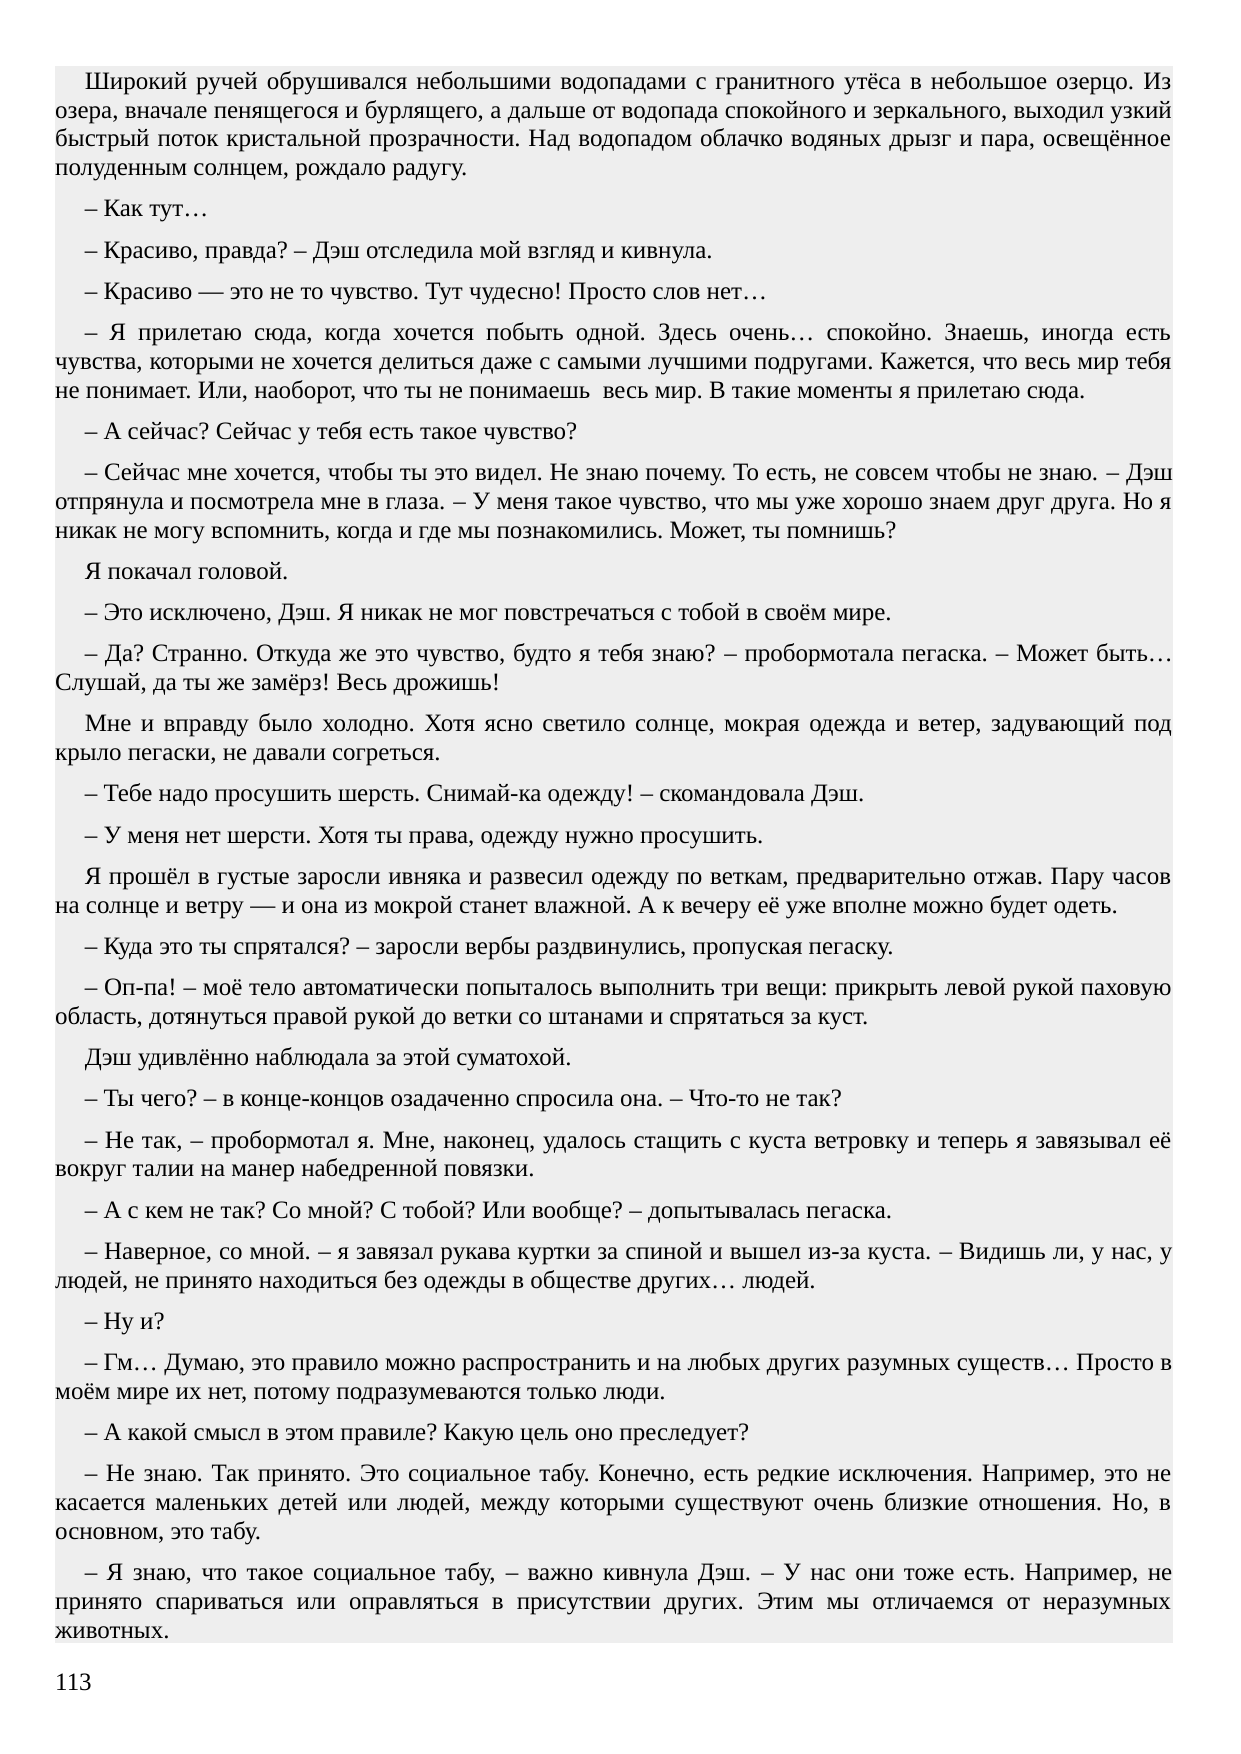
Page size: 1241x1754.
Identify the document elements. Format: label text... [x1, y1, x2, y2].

text Дэш удивлённо наблюдала за этой суматохой. [55, 1042, 1173, 1071]
text – Это исключено, Дэш. Я никак не мог повстречаться с тобой в своём мире. [55, 597, 1173, 626]
text – А сейчас? Сейчас у тебя есть такое чувство? [55, 416, 1173, 445]
text – Гм… Думаю, это правило можно распространить и на любых других разумных существ… Просто в моём мире их нет, потому подразумеваются только люди. [55, 1347, 1173, 1405]
text – Тебе надо просушить шерсть. Снимай-ка одежду! – скомандовала Дэш. [55, 778, 1173, 807]
text Мне и вправду было холодно. Хотя ясно светило солнце, мокрая одежда и ветер, задувающий под крыло пегаски, не давали согреться. [55, 708, 1173, 766]
text – Я прилетаю сюда, когда хочется побыть одной. Здесь очень… спокойно. Знаешь, иногда есть чувства, которыми не хочется делиться даже с самыми лучшими подругами. Кажется, что весь мир тебя не понимает. Или, наоборот, что ты не понимаешь весь мир. В такие моменты я прилетаю сюда. [55, 317, 1173, 403]
text Я покачал головой. [55, 556, 1173, 585]
text – Как тут… [55, 193, 1173, 222]
text – А какой смысл в этом правиле? Какую цель оно преследует? [55, 1417, 1173, 1446]
text – Оп-па! – моё тело автоматически попыталось выполнить три вещи: прикрыть левой рукой паховую область, дотянуться правой рукой до ветки со штанами и спрятаться за куст. [55, 972, 1173, 1030]
text – Сейчас мне хочется, чтобы ты это видел. Не знаю почему. То есть, не совсем чтобы не знаю. – Дэш отпрянула и посмотрела мне в глаза. – У меня такое чувство, что мы уже хорошо знаем друг друга. Но я никак не могу вспомнить, когда и где мы познакомились. Может, ты помнишь? [55, 457, 1173, 543]
text – Красиво, правда? – Дэш отследила мой взгляд и кивнула. [55, 235, 1173, 263]
text – Я знаю, что такое социальное табу, – важно кивнула Дэш. – У нас они тоже есть. Например, не принято спариваться или оправляться в присутствии других. Этим мы отличаемся от неразумных животных. [55, 1557, 1173, 1643]
text – Да? Странно. Откуда же это чувство, будто я тебя знаю? – пробормотала пегаска. – Может быть… Слушай, да ты же замёрз! Весь дрожишь! [55, 638, 1173, 696]
text – А с кем не так? Со мной? С тобой? Или вообще? – допытывалась пегаска. [55, 1195, 1173, 1223]
text – Не знаю. Так принято. Это социальное табу. Конечно, есть редкие исключения. Например, это не касается маленьких детей или людей, между которыми существуют очень близкие отношения. Но, в основном, это табу. [55, 1458, 1173, 1545]
text Широкий ручей обрушивался небольшими водопадами с гранитного утёса в небольшое озерцо. Из озера, вначале пенящегося и бурлящего, а дальше от водопада спокойного и зеркального, выходил узкий быстрый поток кристальной прозрачности. Над водопадом облачко водяных дрызг и пара, освещённое полуденным солнцем, рождало радугу. [55, 66, 1173, 181]
text – Ну и? [55, 1306, 1173, 1335]
text – Куда это ты спрятался? – заросли вербы раздвинулись, пропуская пегаску. [55, 931, 1173, 960]
text – Красиво — это не то чувство. Тут чудесно! Просто слов нет… [55, 276, 1173, 305]
text – Ты чего? – в конце-концов озадаченно спросила она. – Что-то не так? [55, 1083, 1173, 1112]
text – Наверное, со мной. – я завязал рукава куртки за спиной и вышел из-за куста. – Видишь ли, у нас, у людей, не принято находиться без одежды в обществе других… людей. [55, 1236, 1173, 1293]
text – У меня нет шерсти. Хотя ты права, одежду нужно просушить. [55, 820, 1173, 848]
text Я прошёл в густые заросли ивняка и развесил одежду по веткам, предварительно отжав. Пару часов на солнце и ветру — и она из мокрой станет влажной. А к вечеру её уже вполне можно будет одеть. [55, 861, 1173, 918]
text – Не так, – пробормотал я. Мне, наконец, удалось стащить с куста ветровку и теперь я завязывал её вокруг талии на манер набедренной повязки. [55, 1125, 1173, 1182]
